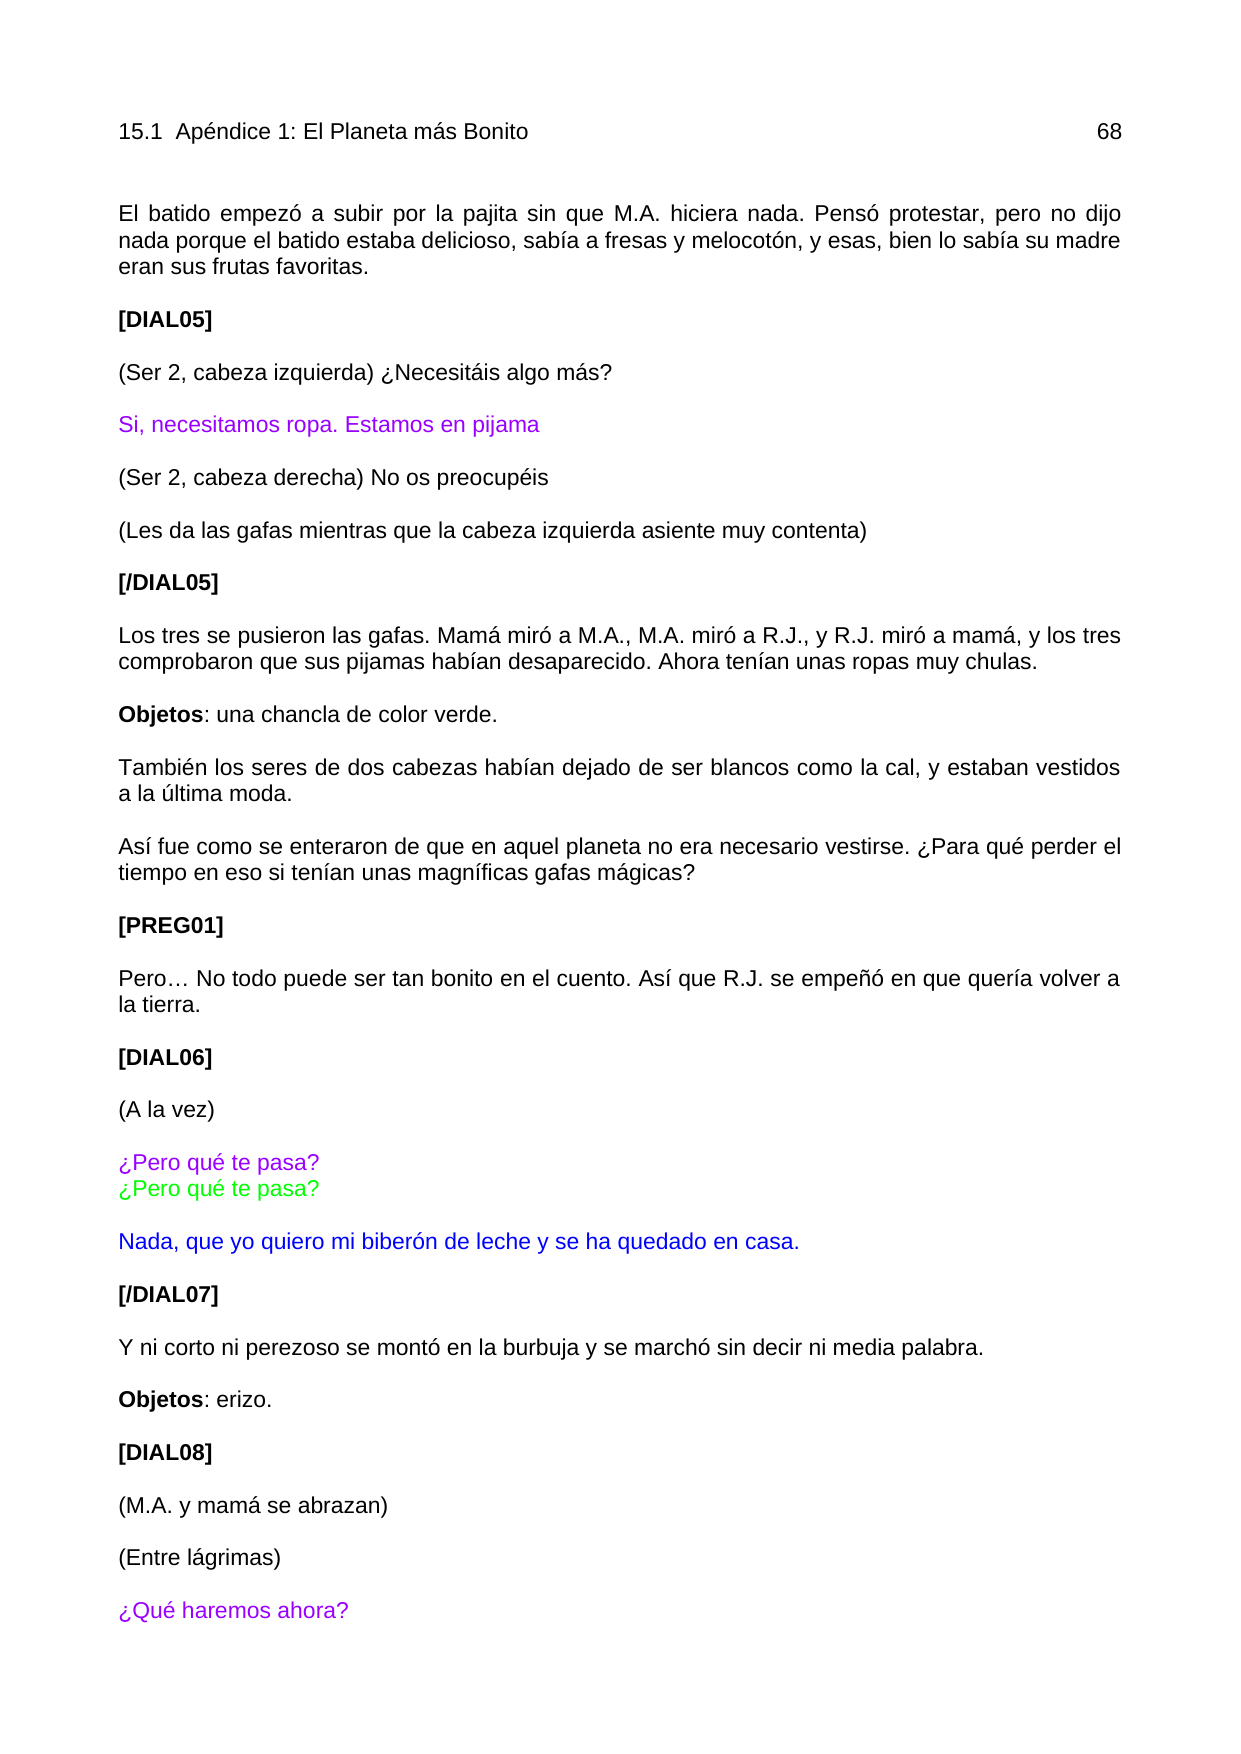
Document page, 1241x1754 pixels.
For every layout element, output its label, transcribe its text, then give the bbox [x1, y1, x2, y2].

text (Ser 2, cabeza derecha) No os preocupéis [118, 464, 1122, 490]
text [DIAL08] [118, 1439, 1122, 1465]
text (A la vez) [118, 1096, 1122, 1123]
text [/DIAL05] [118, 569, 1122, 596]
text (M.A. y mamá se abrazan) [118, 1492, 1122, 1518]
text ¿Pero qué te pasa? [118, 1175, 1122, 1202]
text [PREG01] [118, 912, 1122, 938]
text Así fue como se enteraron de que en aquel planeta no era necesario vestirse. ¿Para qué perder el tiempo en eso si tenían unas magníficas gafas mágicas? [118, 833, 1122, 886]
text [DIAL05] [118, 306, 1122, 332]
text Nada, que yo quiero mi biberón de leche y se ha quedado en casa. [118, 1228, 1122, 1254]
text (Les da las gafas mientras que la cabeza izquierda asiente muy contenta) [118, 517, 1122, 543]
text El batido empezó a subir por la pajita sin que M.A. hiciera nada. Pensó protestar, pero no dijo nada porque el batido estaba delicioso, sabía a fresas y melocotón, y esas, bien lo sabía su madre eran sus frutas favoritas. [118, 200, 1122, 279]
text [DIAL06] [118, 1044, 1122, 1070]
text Objetos: una chancla de color verde. [118, 701, 1122, 727]
text ¿Qué haremos ahora? [118, 1597, 1122, 1623]
text (Entre lágrimas) [118, 1544, 1122, 1571]
text Si, necesitamos ropa. Estamos en pijama [118, 411, 1122, 437]
text ¿Pero qué te pasa? [118, 1149, 1122, 1175]
text Objetos: erizo. [118, 1386, 1122, 1413]
text Pero… No todo puede ser tan bonito en el cuento. Así que R.J. se empeñó en que quería volver a la tierra. [118, 964, 1122, 1017]
text Los tres se pusieron las gafas. Mamá miró a M.A., M.A. miró a R.J., y R.J. miró a mamá, y los tres comprobaron que sus pijamas habían desaparecido. Ahora tenían unas ropas muy chulas. [118, 622, 1122, 675]
text También los seres de dos cabezas habían dejado de ser blancos como la cal, y estaban vestidos a la última moda. [118, 754, 1122, 806]
text Y ni corto ni perezoso se montó en la burbuja y se marchó sin decir ni media palabra. [118, 1333, 1122, 1360]
text [/DIAL07] [118, 1281, 1122, 1307]
text (Ser 2, cabeza izquierda) ¿Necesitáis algo más? [118, 358, 1122, 385]
